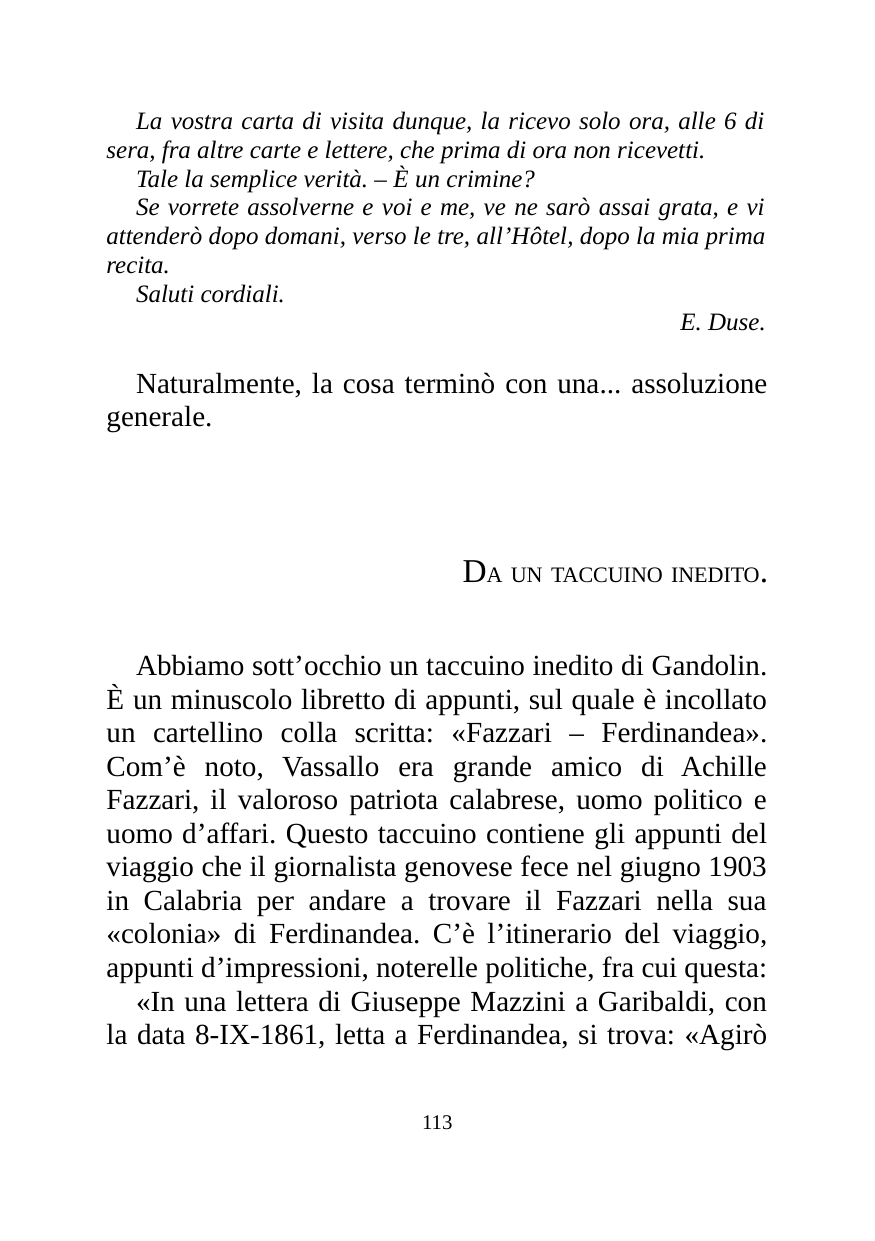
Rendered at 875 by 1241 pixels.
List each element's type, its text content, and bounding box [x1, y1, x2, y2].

text La vostra carta di visita dunque, la ricevo solo ora, alle 6 di sera, fra altre carte e lettere, che prima di ora non ricevetti. [106, 106, 768, 164]
text E. Duse. [106, 307, 768, 336]
text Naturalmente, la cosa terminò con una... assoluzione generale. [106, 366, 768, 433]
text Tale la semplice verità. – È un crimine? [106, 164, 768, 192]
text Se vorrete assolverne e voi e me, ve ne sarò assai grata, e vi attenderò dopo domani, verso le tre, all’Hôtel, dopo la mia prima recita. [106, 192, 768, 279]
text Abbiamo sott’occhio un taccuino inedito di Gandolin. È un minuscolo libretto di appunti, sul quale è incollato un cartellino colla scritta: «Fazzari – Ferdinandea». Com’è noto, Vassallo era grande amico di Achille Fazzari, il valoroso patriota calabrese, uomo politico e uomo d’affari. Questo taccuino contiene gli appunti del viaggio che il giornalista genovese fece nel giugno 1903 in Calabria per andare a trovare il Fazzari nella sua «colonia» di Ferdinandea. C’è l’itinerario del viaggio, appunti d’impressioni, noterelle politiche, fra cui questa: [106, 648, 768, 984]
subtitle Da un taccuino inedito. [106, 551, 768, 589]
text Saluti cordiali. [106, 279, 768, 307]
text «In una lettera di Giuseppe Mazzini a Garibaldi, con la data 8-IX-1861, letta a Ferdinandea, si trova: «Agirò [106, 984, 768, 1051]
